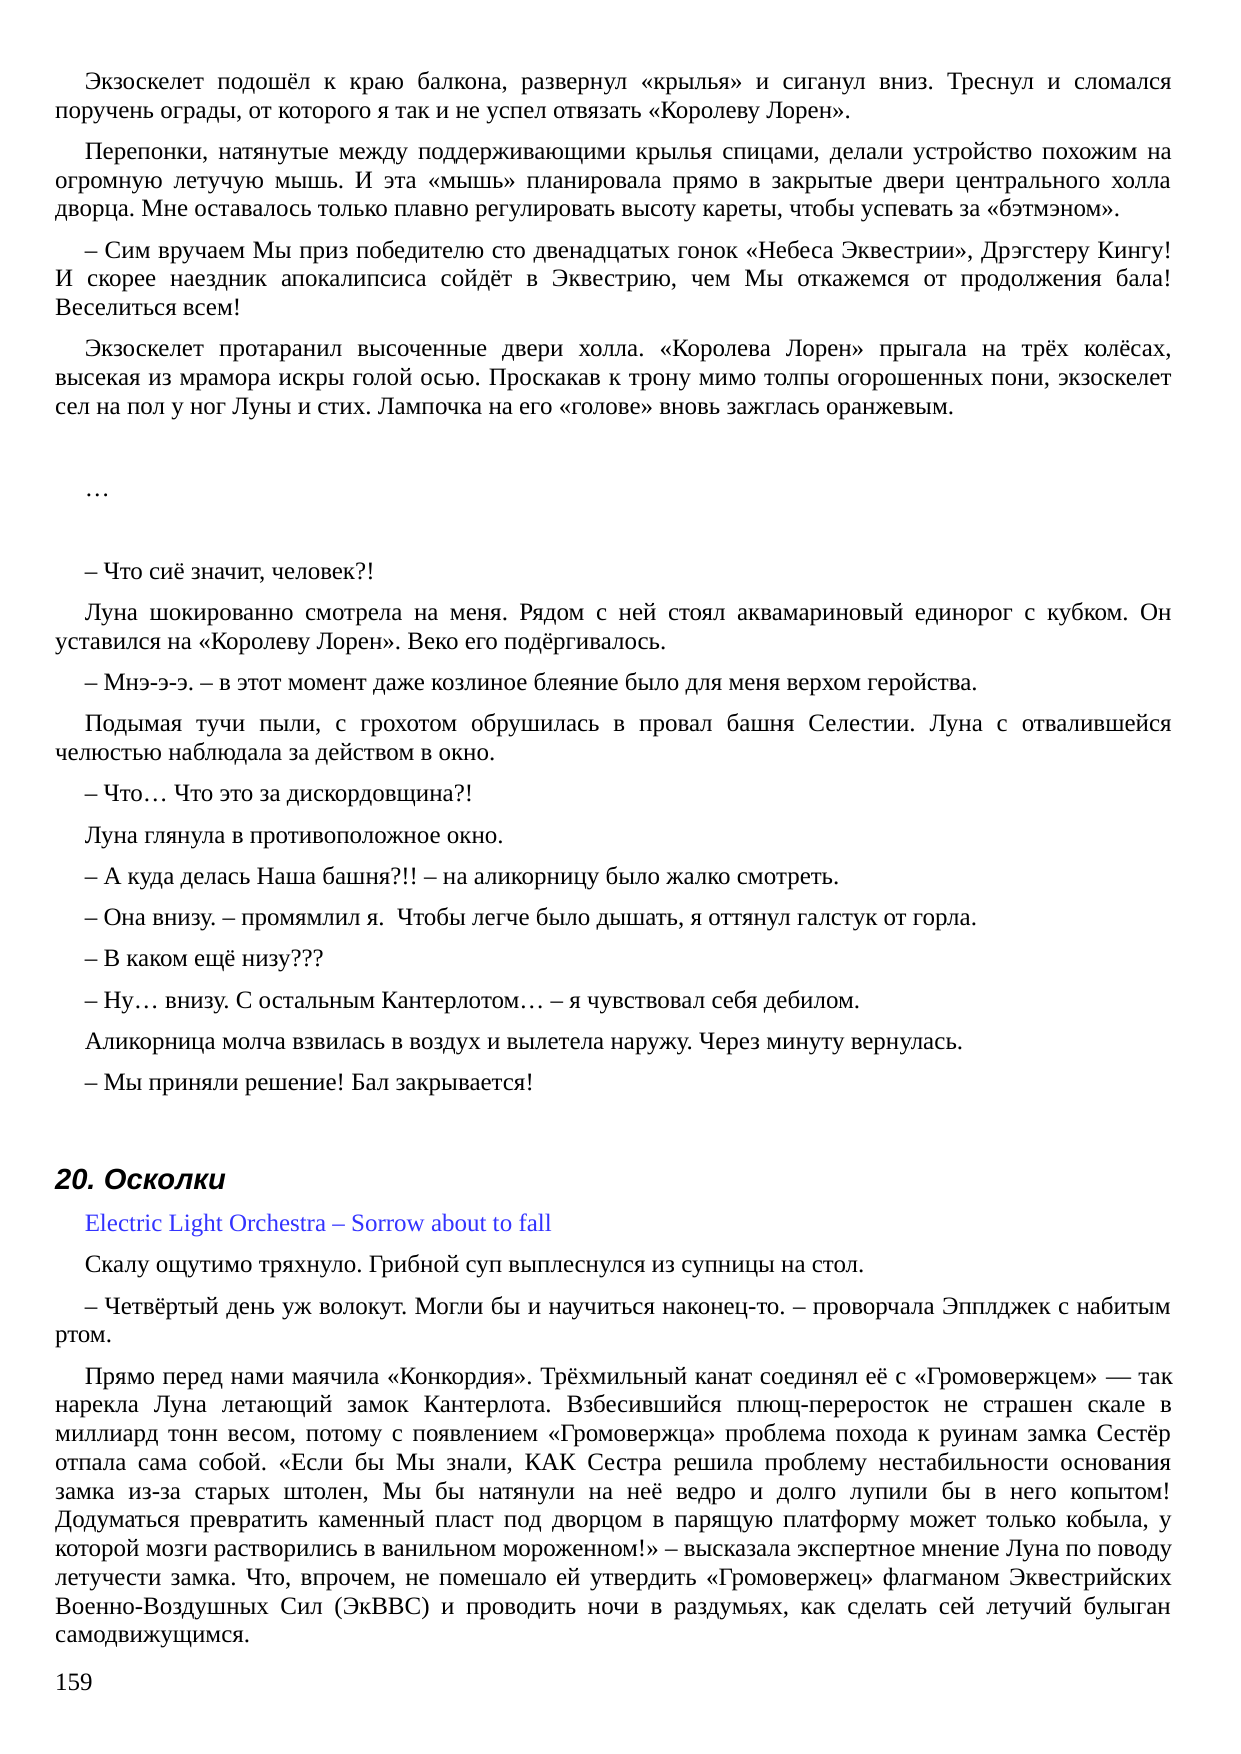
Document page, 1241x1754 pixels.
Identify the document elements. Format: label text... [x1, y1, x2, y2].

text – Мы приняли решение! Бал закрывается! [55, 1067, 1173, 1096]
text Подымая тучи пыли, с грохотом обрушилась в провал башня Селестии. Луна с отвалившейся челюстью наблюдала за действом в окно. [55, 708, 1173, 766]
text – В каком ещё низу??? [55, 943, 1173, 972]
text – Она внизу. – промямлил я. Чтобы легче было дышать, я оттянул галстук от горла. [55, 902, 1173, 931]
subtitle 20. Осколки [55, 1162, 1173, 1196]
text Луна глянула в противоположное окно. [55, 820, 1173, 848]
text Прямо перед нами маячила «Конкордия». Трёхмильный канат соединял её с «Громовержцем» — так нарекла Луна летающий замок Кантерлота. Взбесившийся плющ-переросток не страшен скале в миллиард тонн весом, потому с появлением «Громовержца» проблема похода к руинам замка Сестёр отпала сама собой. «Если бы Мы знали, КАК Сестра решила проблему нестабильности основания замка из-за старых штолен, Мы бы натянули на неё ведро и долго лупили бы в него копытом! Додуматься превратить каменный пласт под дворцом в парящую платформу может только кобыла, у которой мозги растворились в ванильном мороженном!» – высказала экспертное мнение Луна по поводу летучести замка. Что, впрочем, не помешало ей утвердить «Громовержец» флагманом Эквестрийских Военно-Воздушных Сил (ЭкВВС) и проводить ночи в раздумьях, как сделать сей летучий булыган самодвижущимся. [55, 1361, 1173, 1648]
text – Ну… внизу. С остальным Кантерлотом… – я чувствовал себя дебилом. [55, 985, 1173, 1013]
text Экзоскелет протаранил высоченные двери холла. «Королева Лорен» прыгала на трёх колёсах, высекая из мрамора искры голой осью. Проскакав к трону мимо толпы огорошенных пони, экзоскелет сел на пол у ног Луны и стих. Лампочка на его «голове» вновь зажглась оранжевым. [55, 333, 1173, 420]
text Экзоскелет подошёл к краю балкона, развернул «крылья» и сиганул вниз. Треснул и сломался поручень ограды, от которого я так и не успел отвязать «Королеву Лорен». [55, 66, 1173, 123]
text Electric Light Orchestra – Sorrow about to fall [55, 1208, 1173, 1237]
text – Четвёртый день уж волокут. Могли бы и научиться наконец-то. – проворчала Эпплджек с набитым ртом. [55, 1291, 1173, 1348]
text – Что… Что это за дискордовщина?! [55, 778, 1173, 807]
text – Мнэ-э-э. – в этот момент даже козлиное блеяние было для меня верхом геройства. [55, 667, 1173, 696]
text Луна шокированно смотрела на меня. Рядом с ней стоял аквамариновый единорог с кубком. Он уставился на «Королеву Лорен». Веко его подёргивалось. [55, 597, 1173, 655]
text Аликорница молча взвилась в воздух и вылетела наружу. Через минуту вернулась. [55, 1026, 1173, 1055]
text … [55, 473, 1173, 502]
text Скалу ощутимо тряхнуло. Грибной суп выплеснулся из супницы на стол. [55, 1249, 1173, 1278]
text – Сим вручаем Мы приз победителю сто двенадцатых гонок «Небеса Эквестрии», Дрэгстеру Кингу! И скорее наездник апокалипсиса сойдёт в Эквестрию, чем Мы откажемся от продолжения бала! Веселиться всем! [55, 235, 1173, 321]
text Перепонки, натянутые между поддерживающими крылья спицами, делали устройство похожим на огромную летучую мышь. И эта «мышь» планировала прямо в закрытые двери центрального холла дворца. Мне оставалось только плавно регулировать высоту кареты, чтобы успевать за «бэтмэном». [55, 136, 1173, 222]
text – А куда делась Наша башня?!! – на аликорницу было жалко смотреть. [55, 861, 1173, 890]
text – Что сиё значит, человек?! [55, 556, 1173, 585]
